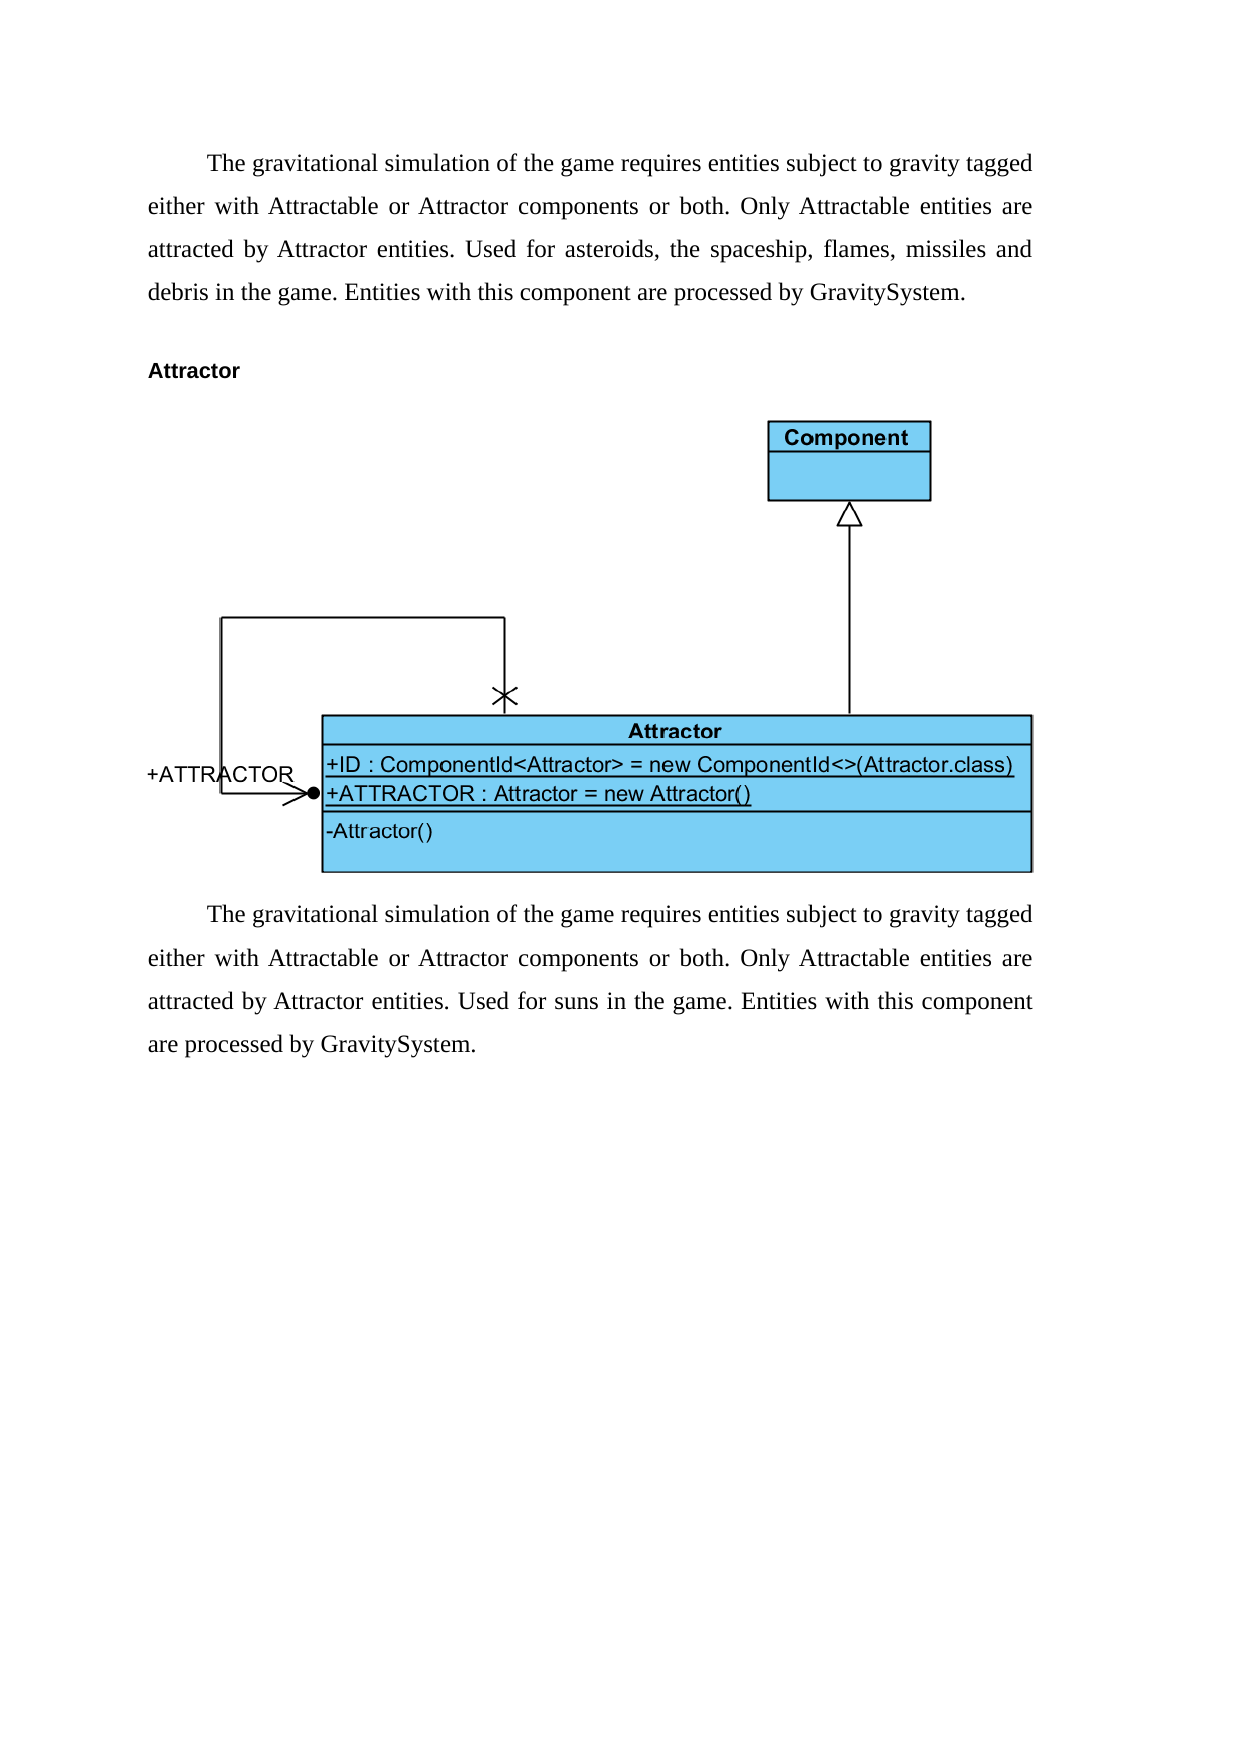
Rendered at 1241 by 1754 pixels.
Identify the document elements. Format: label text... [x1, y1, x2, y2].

text The gravitational simulation of the game requires entities subject to gravity tagged either with Attractable or Attractor components or both. Only Attractable entities are attracted by Attractor entities. Used for asteroids, the spaceship, flames, missiles and debris in the game. Entities with this component are processed by GravitySystem. [148, 148, 1033, 306]
subtitle Attractor [148, 358, 1033, 383]
picture [147, 420, 1034, 873]
text The gravitational simulation of the game requires entities subject to gravity tagged either with Attractable or Attractor components or both. Only Attractable entities are attracted by Attractor entities. Used for suns in the game. Entities with this component are processed by GravitySystem. [148, 899, 1033, 1058]
